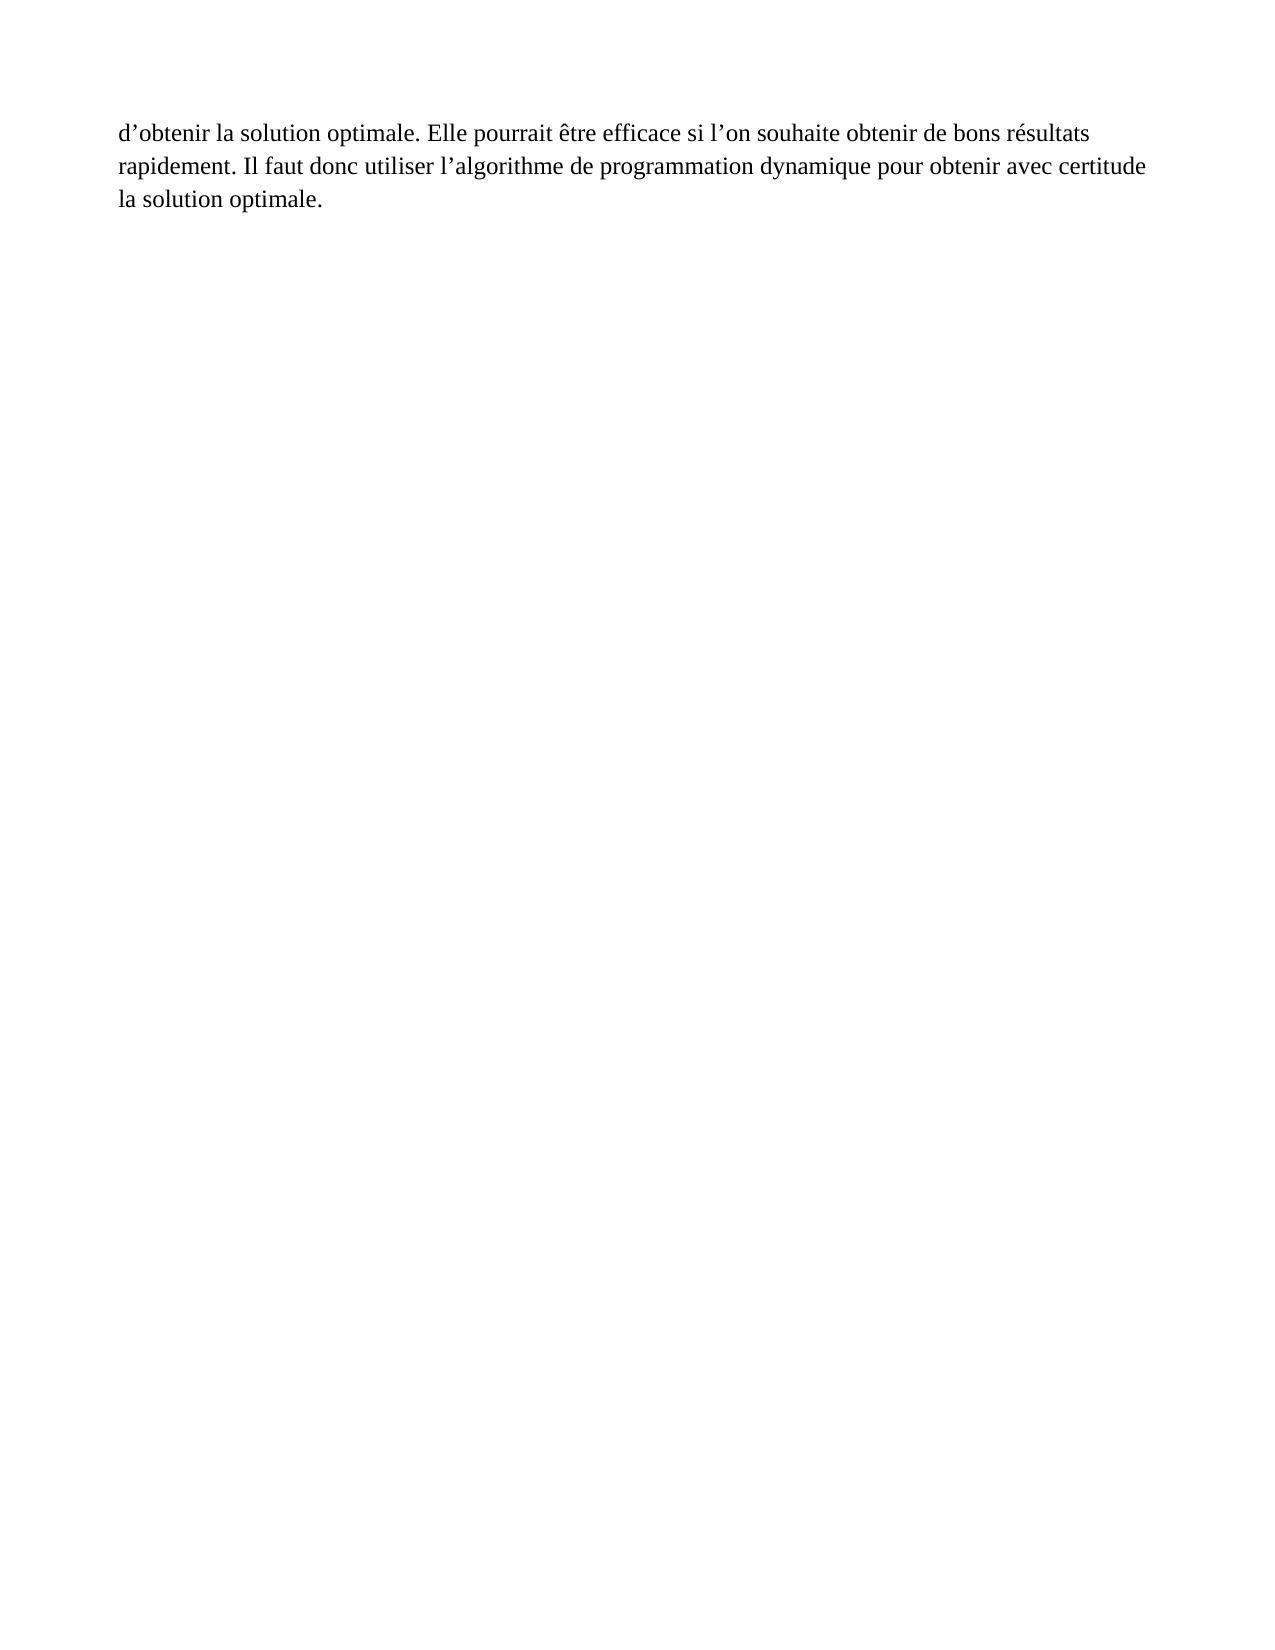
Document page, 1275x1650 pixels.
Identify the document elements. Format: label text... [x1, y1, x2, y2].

text d’obtenir la solution optimale. Elle pourrait être efficace si l’on souhaite obtenir de bons résultats rapidement. Il faut donc utiliser l’algorithme de programmation dynamique pour obtenir avec certitude la solution optimale. [118, 118, 1157, 213]
